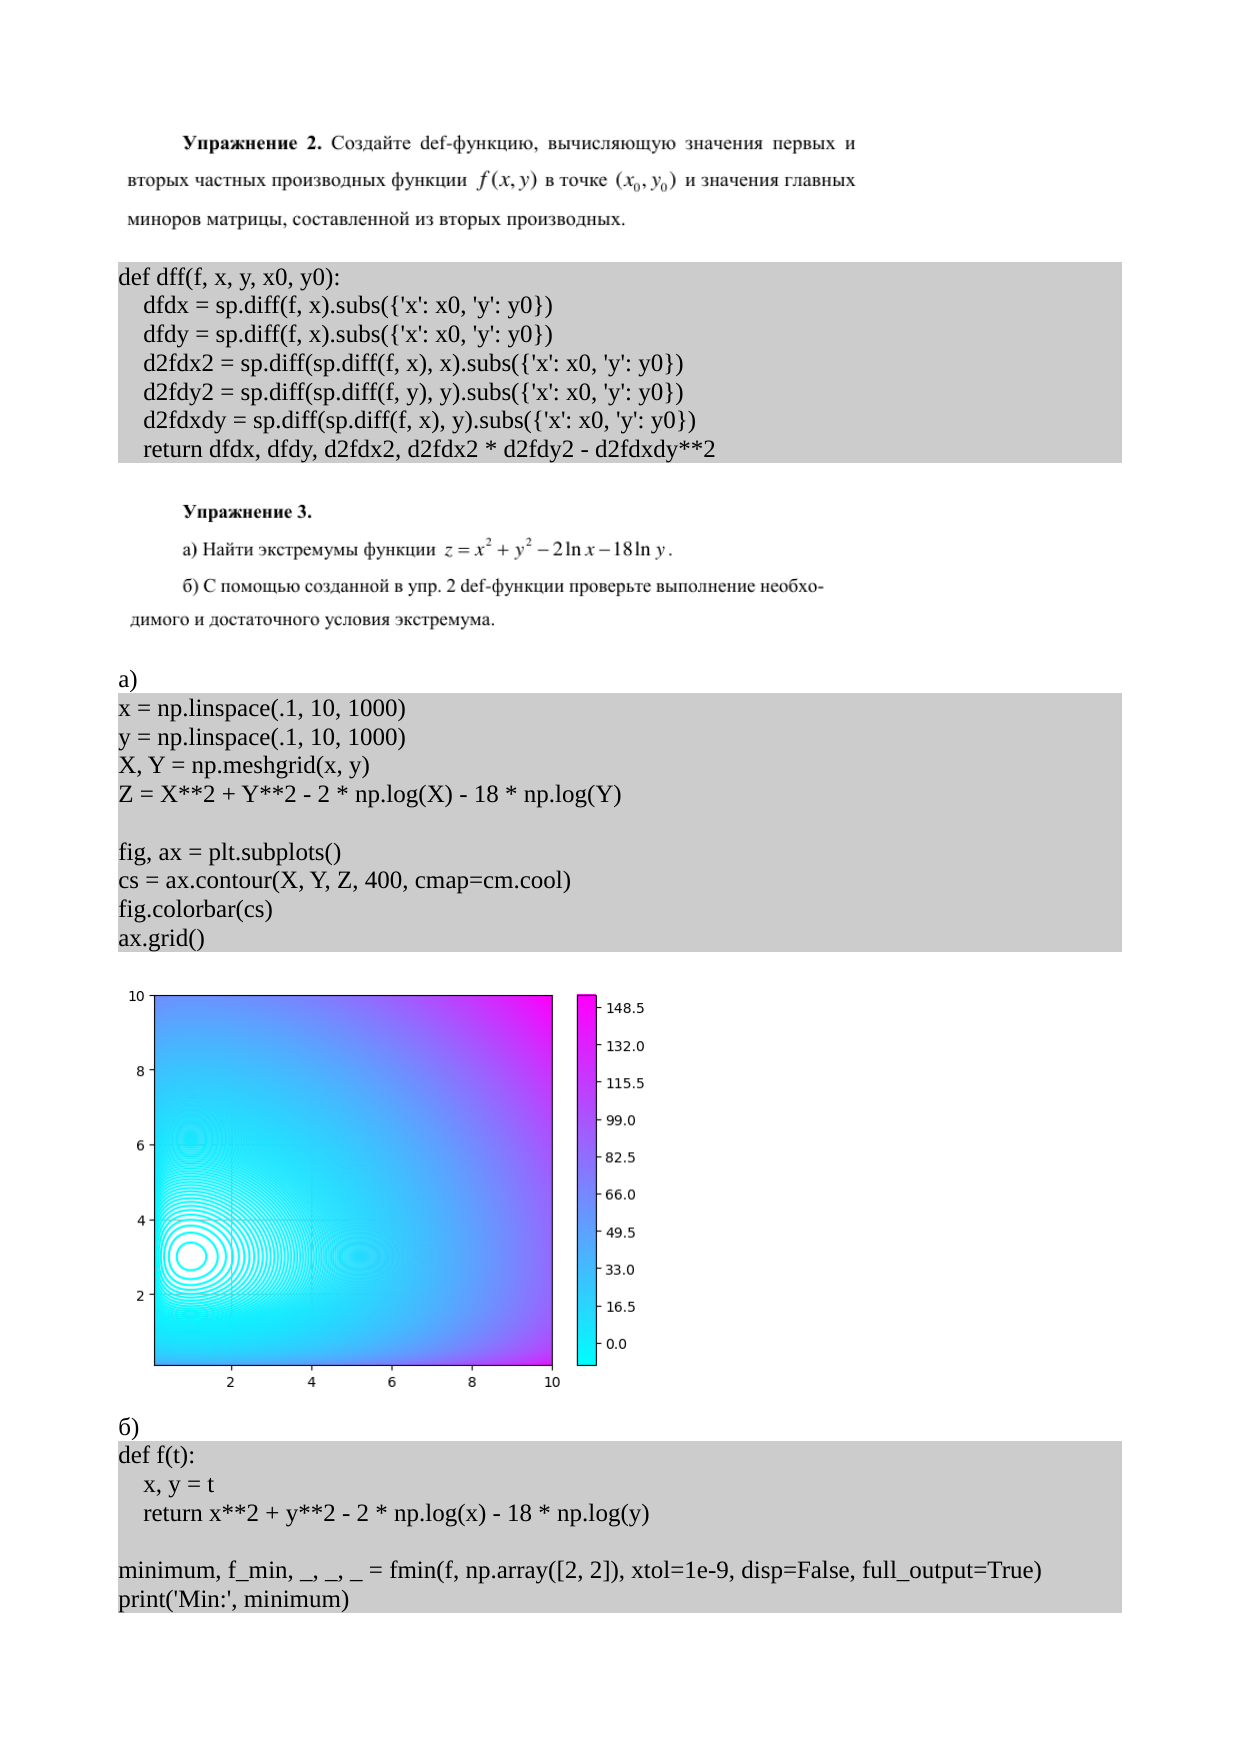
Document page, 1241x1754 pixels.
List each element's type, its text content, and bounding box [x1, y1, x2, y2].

text dfdy = sp.diff(f, x).subs({'x': x0, 'y': y0}) [118, 319, 1122, 348]
text a) [118, 664, 1122, 693]
text d2fdxdy = sp.diff(sp.diff(f, x), y).subs({'x': x0, 'y': y0}) [118, 406, 1122, 434]
text minimum, f_min, _, _, _ = fmin(f, np.array([2, 2]), xtol=1e-9, disp=False, full_output=True) [118, 1556, 1122, 1584]
text x = np.linspace(.1, 10, 1000) [118, 693, 1122, 722]
text fig.colorbar(cs) [118, 894, 1122, 923]
text d2fdy2 = sp.diff(sp.diff(f, y), y).subs({'x': x0, 'y': y0}) [118, 377, 1122, 406]
text return dfdx, dfdy, d2fdx2, d2fdx2 * d2fdy2 - d2fdxdy**2 [118, 434, 1122, 463]
picture [122, 118, 863, 234]
text def f(t): [118, 1441, 1122, 1469]
text def dff(f, x, y, x0, y0): [118, 262, 1122, 291]
text x, y = t [118, 1469, 1122, 1498]
picture [122, 491, 832, 637]
text print('Min:', minimum) [118, 1584, 1122, 1613]
text ax.grid() [118, 923, 1122, 952]
text dfdx = sp.diff(f, x).subs({'x': x0, 'y': y0}) [118, 291, 1122, 319]
text Z = X**2 + Y**2 - 2 * np.log(X) - 18 * np.log(Y) [118, 779, 1122, 808]
picture [117, 980, 655, 1399]
text y = np.linspace(.1, 10, 1000) [118, 722, 1122, 751]
text fig, ax = plt.subplots() [118, 837, 1122, 866]
text d2fdx2 = sp.diff(sp.diff(f, x), x).subs({'x': x0, 'y': y0}) [118, 348, 1122, 377]
text X, Y = np.meshgrid(x, y) [118, 751, 1122, 779]
text return x**2 + y**2 - 2 * np.log(x) - 18 * np.log(y) [118, 1498, 1122, 1527]
text cs = ax.contour(X, Y, Z, 400, cmap=cm.cool) [118, 866, 1122, 894]
text б) [118, 1412, 1122, 1441]
